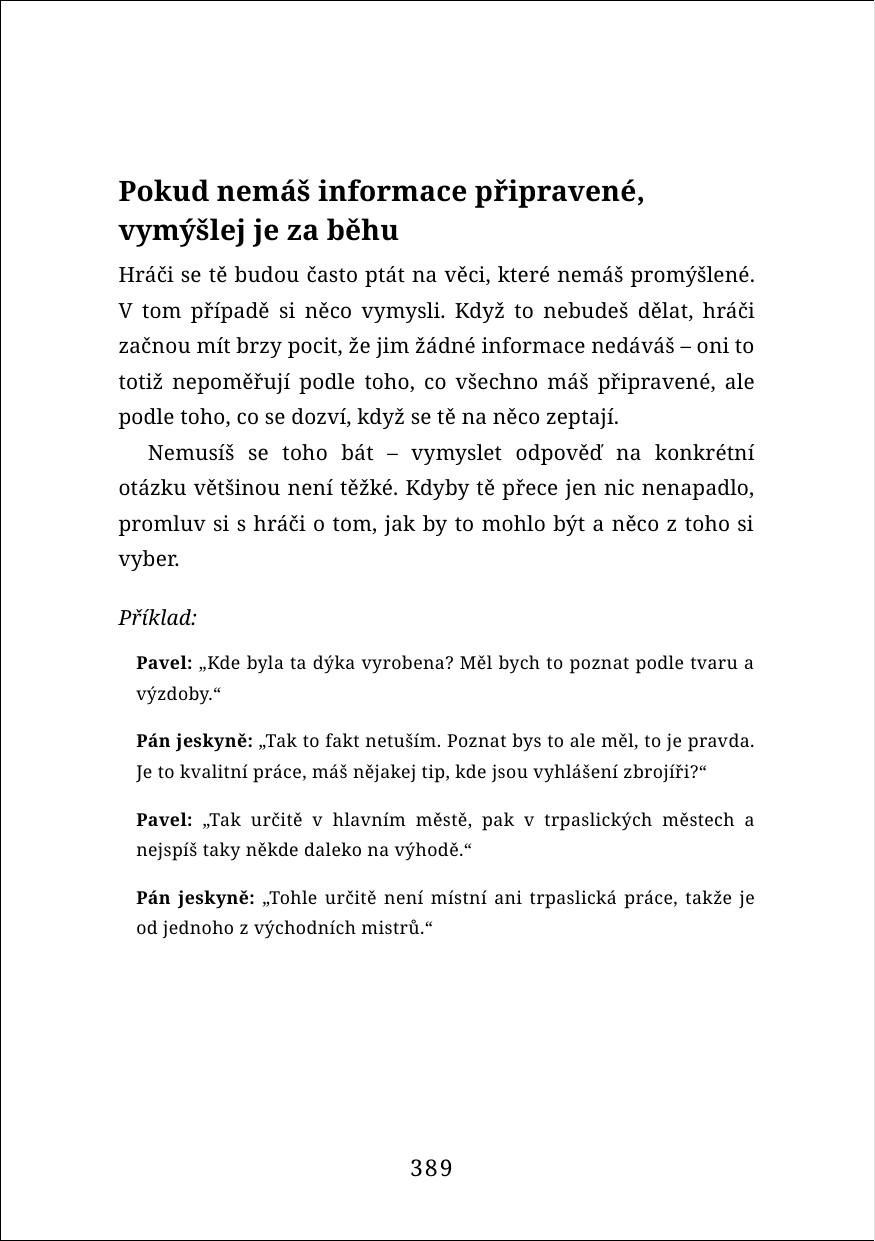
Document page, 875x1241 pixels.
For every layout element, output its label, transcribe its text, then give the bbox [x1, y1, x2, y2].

text Pavel: „Tak určitě v hlavním městě, pak v trpaslických městech a nejspíš taky někde daleko na výhodě.“ [136, 807, 756, 861]
text Pavel: „Kde byla ta dýka vyrobena? Měl bych to poznat podle tvaru a výzdoby.“ [136, 651, 756, 705]
subtitle Pokud nemáš informace připravené, vymýšlej je za běhu [118, 172, 756, 248]
text Hráči se tě budou často ptát na věci, které nemáš promýšlené. V tom případě si něco vymysli. Když to nebudeš dělat, hráči začnou mít brzy pocit, že jim žádné informace nedáváš – oni to totiž nepoměřují podle toho, co všechno máš připravené, ale podle toho, co se dozví, když se tě na něco zeptají. Nemusíš se toho bát – vymyslet odpověď na konkrétní otázku většinou není těžké. Kdyby tě přece jen nic nenapadlo, promluv si s hráči o tom, jak by to mohlo být a něco z toho si vyber. [118, 260, 756, 573]
text Pán jeskyně: „Tak to fakt netuším. Poznat bys to ale měl, to je pravda. Je to kvalitní práce, máš nějakej tip, kde jsou vyhlášení zbrojíři?“ [136, 729, 756, 783]
text Příklad: [118, 603, 756, 632]
text Pán jeskyně: „Tohle určitě není místní ani trpaslická práce, takže je od jednoho z východních mistrů.“ [136, 885, 756, 939]
